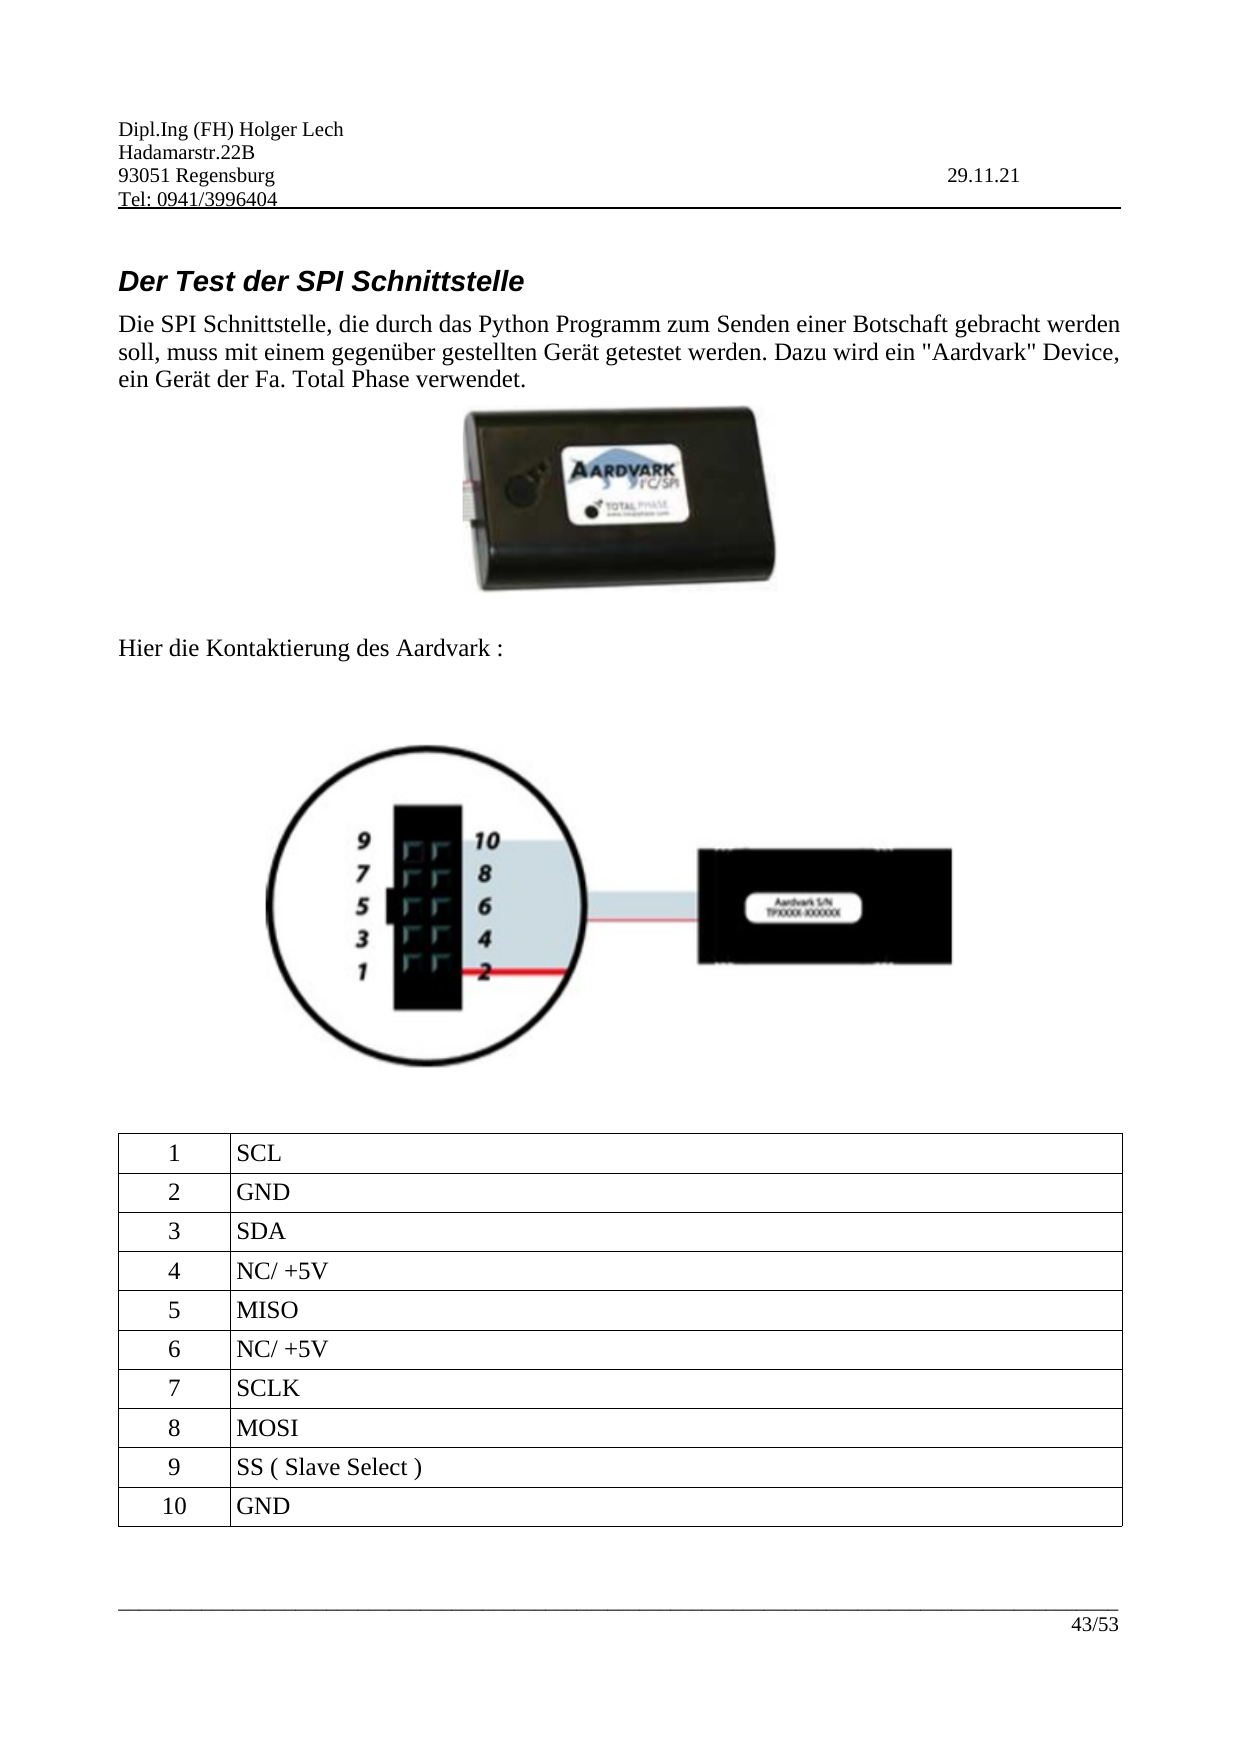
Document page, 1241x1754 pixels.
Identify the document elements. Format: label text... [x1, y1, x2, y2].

picture [241, 714, 999, 1093]
table_cell 8 [119, 1409, 230, 1447]
table_cell SCLK [231, 1370, 1122, 1408]
table_header SCL [231, 1134, 1122, 1172]
table_cell 10 [119, 1488, 230, 1526]
table_cell MOSI [231, 1409, 1122, 1447]
table_cell MISO [231, 1291, 1122, 1329]
table_cell 4 [119, 1252, 230, 1290]
table_cell 2 [119, 1174, 230, 1212]
table_cell 9 [119, 1448, 230, 1487]
table_cell GND [231, 1488, 1122, 1526]
picture [462, 405, 778, 595]
table_cell NC/ +5V [231, 1331, 1122, 1369]
table_cell SDA [231, 1213, 1122, 1251]
table_cell 6 [119, 1331, 230, 1369]
table_cell 3 [119, 1213, 230, 1251]
table_cell SS ( Slave Select ) [231, 1448, 1122, 1487]
text Hier die Kontaktierung des Aardvark : [118, 634, 1122, 662]
table_cell GND [231, 1174, 1122, 1212]
table_cell NC/ +5V [231, 1252, 1122, 1290]
table_cell 5 [119, 1291, 230, 1329]
text Die SPI Schnittstelle, die durch das Python Programm zum Senden einer Botschaft gebracht werden soll, muss mit einem gegenüber gestellten Gerät getestet werden. Dazu wird ein "Aardvark" Device, ein Gerät der Fa. Total Phase verwendet. [118, 310, 1122, 393]
subtitle Der Test der SPI Schnittstelle [118, 265, 1122, 298]
table_cell 7 [119, 1370, 230, 1408]
table_header 1 [119, 1134, 230, 1172]
